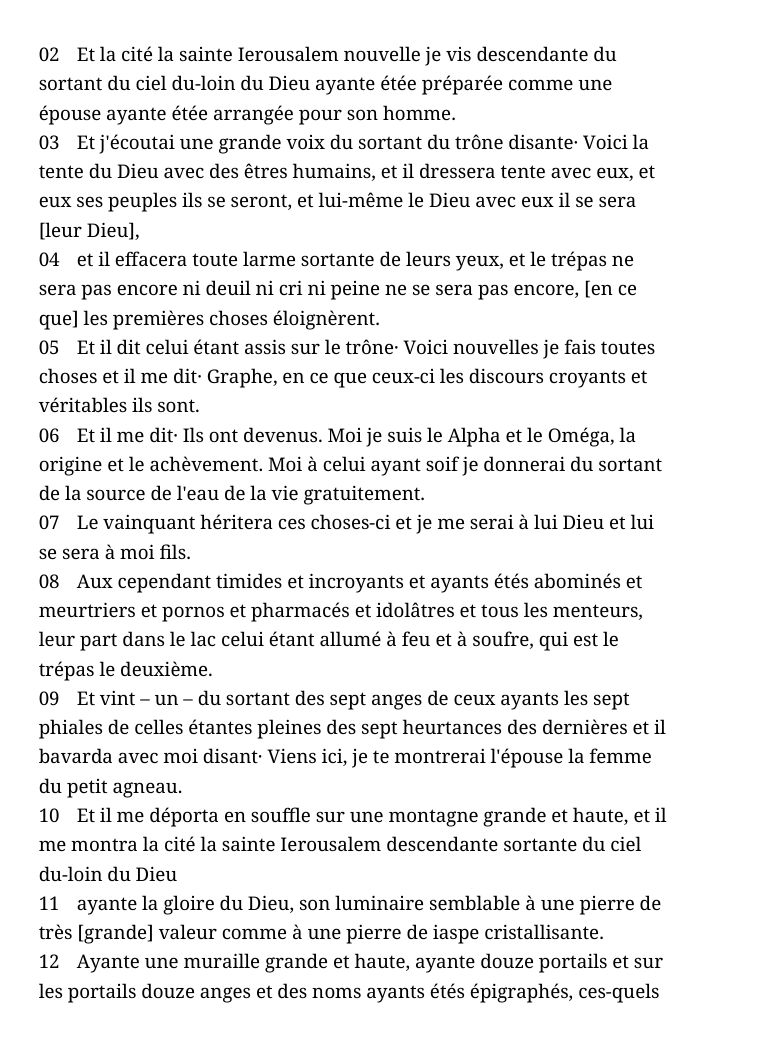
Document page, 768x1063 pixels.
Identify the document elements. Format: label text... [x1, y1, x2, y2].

text 02 Et la cité la sainte Ierousalem nouvelle je vis descendante du sortant du ciel du-loin du Dieu ayante étée préparée comme une épouse ayante étée arrangée pour son homme. 03 Et j'écoutai une grande voix du sortant du trône disante· Voici la tente du Dieu avec des êtres humains, et il dressera tente avec eux, et eux ses peuples ils se seront, et lui-même le Dieu avec eux il se sera [leur Dieu], 04 et il effacera toute larme sortante de leurs yeux, et le trépas ne sera pas encore ni deuil ni cri ni peine ne se sera pas encore, [en ce que] les premières choses éloignèrent. 05 Et il dit celui étant assis sur le trône· Voici nouvelles je fais toutes choses et il me dit· Graphe, en ce que ceux-ci les discours croyants et véritables ils sont. 06 Et il me dit· Ils ont devenus. Moi je suis le Alpha et le Oméga, la origine et le achèvement. Moi à celui ayant soif je donnerai du sortant de la source de l'eau de la vie gratuitement. 07 Le vainquant héritera ces choses-ci et je me serai à lui Dieu et lui se sera à moi fils. 08 Aux cependant timides et incroyants et ayants étés abominés et meurtriers et pornos et pharmacés et idolâtres et tous les menteurs, leur part dans le lac celui étant allumé à feu et à soufre, qui est le trépas le deuxième. 09 Et vint – un – du sortant des sept anges de ceux ayants les sept phiales de celles étantes pleines des sept heurtances des dernières et il bavarda avec moi disant· Viens ici, je te montrerai l'épouse la femme du petit agneau. 10 Et il me déporta en souffle sur une montagne grande et haute, et il me montra la cité la sainte Ierousalem descendante sortante du ciel du-loin du Dieu 11 ayante la gloire du Dieu, son luminaire semblable à une pierre de très [grande] valeur comme à une pierre de iaspe cristallisante. 12 Ayante une muraille grande et haute, ayante douze portails et sur les portails douze anges et des noms ayants étés épigraphés, ces-quels [38, 41, 667, 1003]
